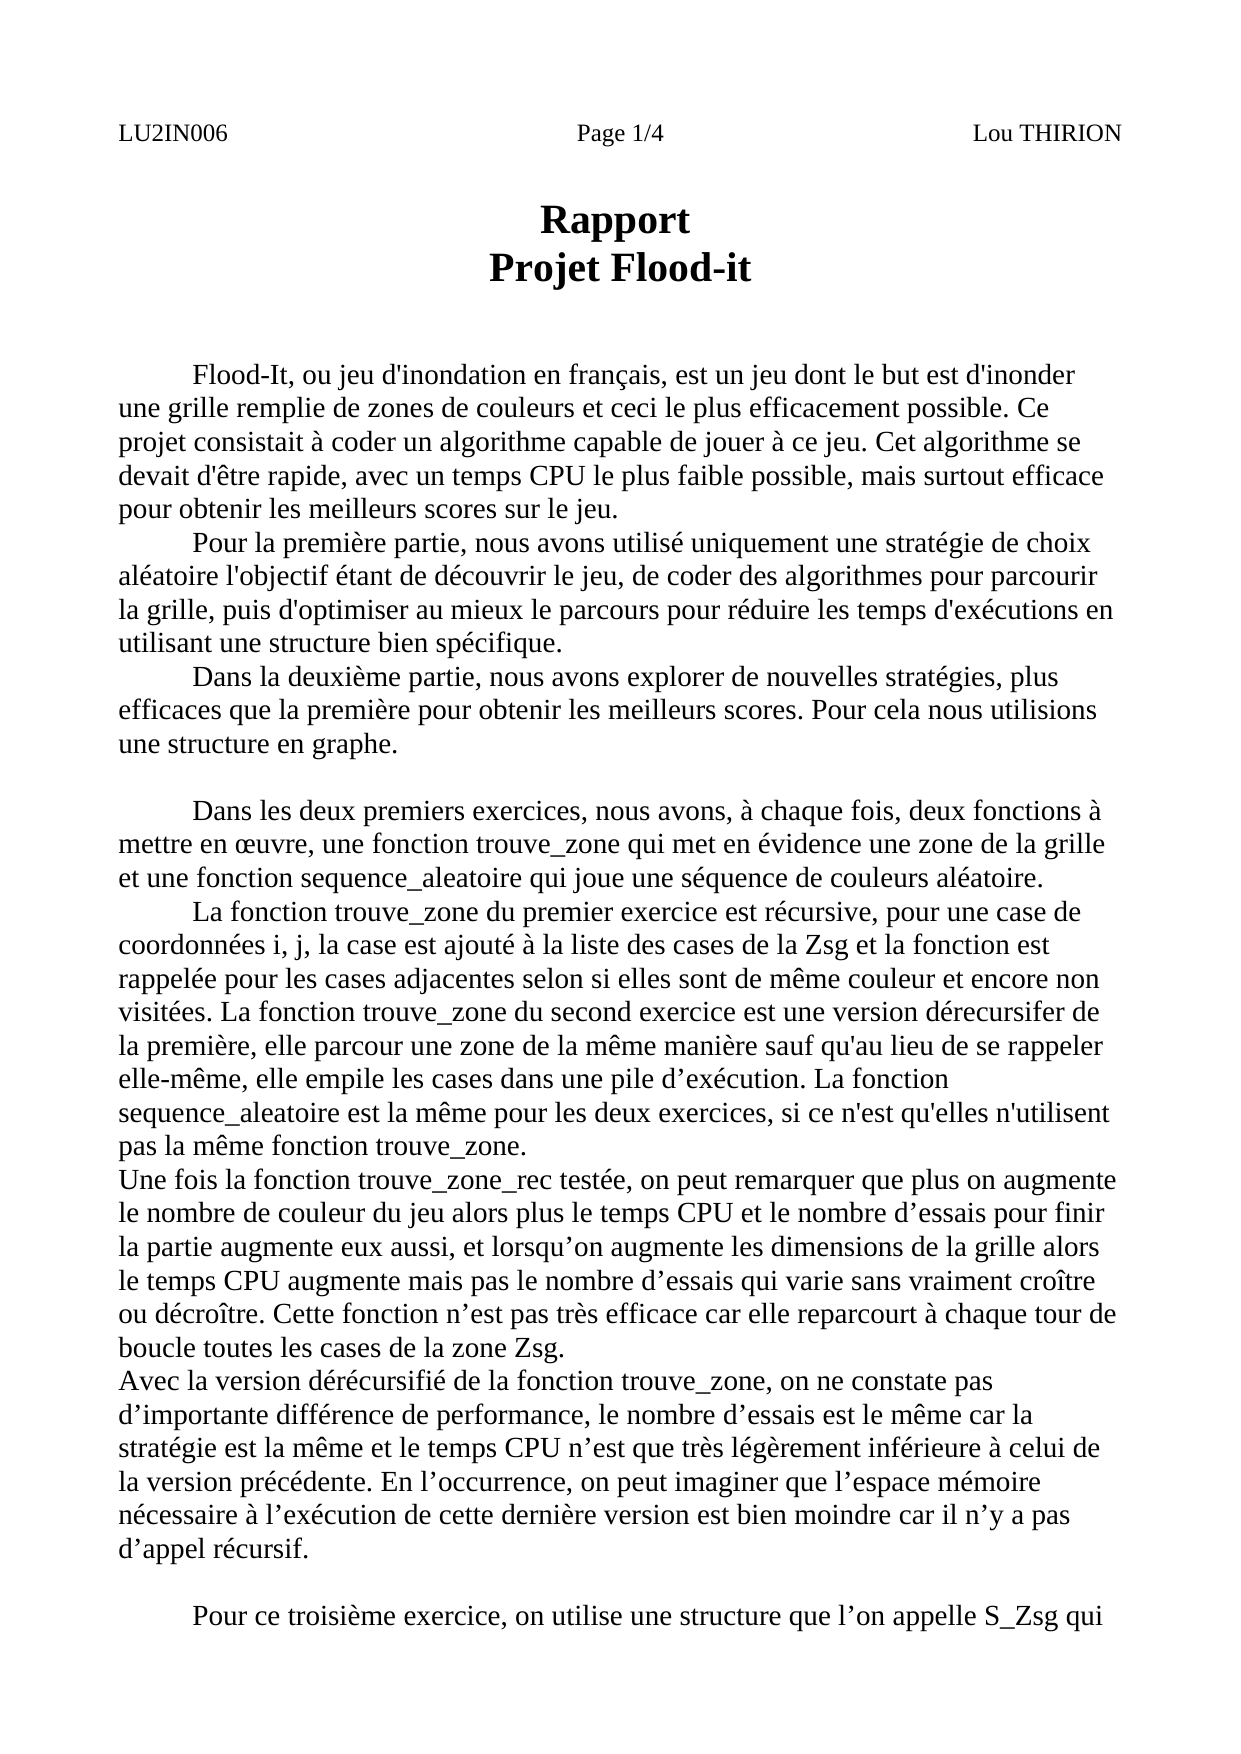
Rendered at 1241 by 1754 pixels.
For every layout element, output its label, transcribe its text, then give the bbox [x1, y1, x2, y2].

text Dans la deuxième partie, nous avons explorer de nouvelles stratégies, plus efficaces que la première pour obtenir les meilleurs scores. Pour cela nous utilisions une structure en graphe. [118, 659, 1122, 759]
text Pour la première partie, nous avons utilisé uniquement une stratégie de choix aléatoire l'objectif étant de découvrir le jeu, de coder des algorithmes pour parcourir la grille, puis d'optimiser au mieux le parcours pour réduire les temps d'exécutions en utilisant une structure bien spécifique. [118, 525, 1122, 659]
text Flood-It, ou jeu d'inondation en français, est un jeu dont le but est d'inonder une grille remplie de zones de couleurs et ceci le plus efficacement possible. Ce projet consistait à coder un algorithme capable de jouer à ce jeu. Cet algorithme se devait d'être rapide, avec un temps CPU le plus faible possible, mais surtout efficace pour obtenir les meilleurs scores sur le jeu. [118, 357, 1122, 525]
text Une fois la fonction trouve_zone_rec testée, on peut remarquer que plus on augmente le nombre de couleur du jeu alors plus le temps CPU et le nombre d’essais pour finir la partie augmente eux aussi, et lorsqu’on augmente les dimensions de la grille alors le temps CPU augmente mais pas le nombre d’essais qui varie sans vraiment croître ou décroître. Cette fonction n’est pas très efficace car elle reparcourt à chaque tour de boucle toutes les cases de la zone Zsg. [118, 1162, 1122, 1363]
text Dans les deux premiers exercices, nous avons, à chaque fois, deux fonctions à mettre en œuvre, une fonction trouve_zone qui met en évidence une zone de la grille et une fonction sequence_aleatoire qui joue une séquence de couleurs aléatoire. [118, 793, 1122, 894]
text Avec la version dérécursifié de la fonction trouve_zone, on ne constate pas d’importante différence de performance, le nombre d’essais est le même car la stratégie est la même et le temps CPU n’est que très légèrement inférieure à celui de la version précédente. En l’occurrence, on peut imaginer que l’espace mémoire nécessaire à l’exécution de cette dernière version est bien moindre car il n’y a pas d’appel récursif. [118, 1363, 1122, 1564]
text Projet Flood-it [118, 242, 1122, 290]
text La fonction trouve_zone du premier exercice est récursive, pour une case de coordonnées i, j, la case est ajouté à la liste des cases de la Zsg et la fonction est rappelée pour les cases adjacentes selon si elles sont de même couleur et encore non visitées. La fonction trouve_zone du second exercice est une version dérecursifer de la première, elle parcour une zone de la même manière sauf qu'au lieu de se rappeler elle-même, elle empile les cases dans une pile d’exécution. La fonction sequence_aleatoire est la même pour les deux exercices, si ce n'est qu'elles n'utilisent pas la même fonction trouve_zone. [118, 894, 1122, 1162]
text Pour ce troisième exercice, on utilise une structure que l’on appelle S_Zsg qui [118, 1598, 1122, 1632]
text Rapport [118, 194, 1122, 242]
